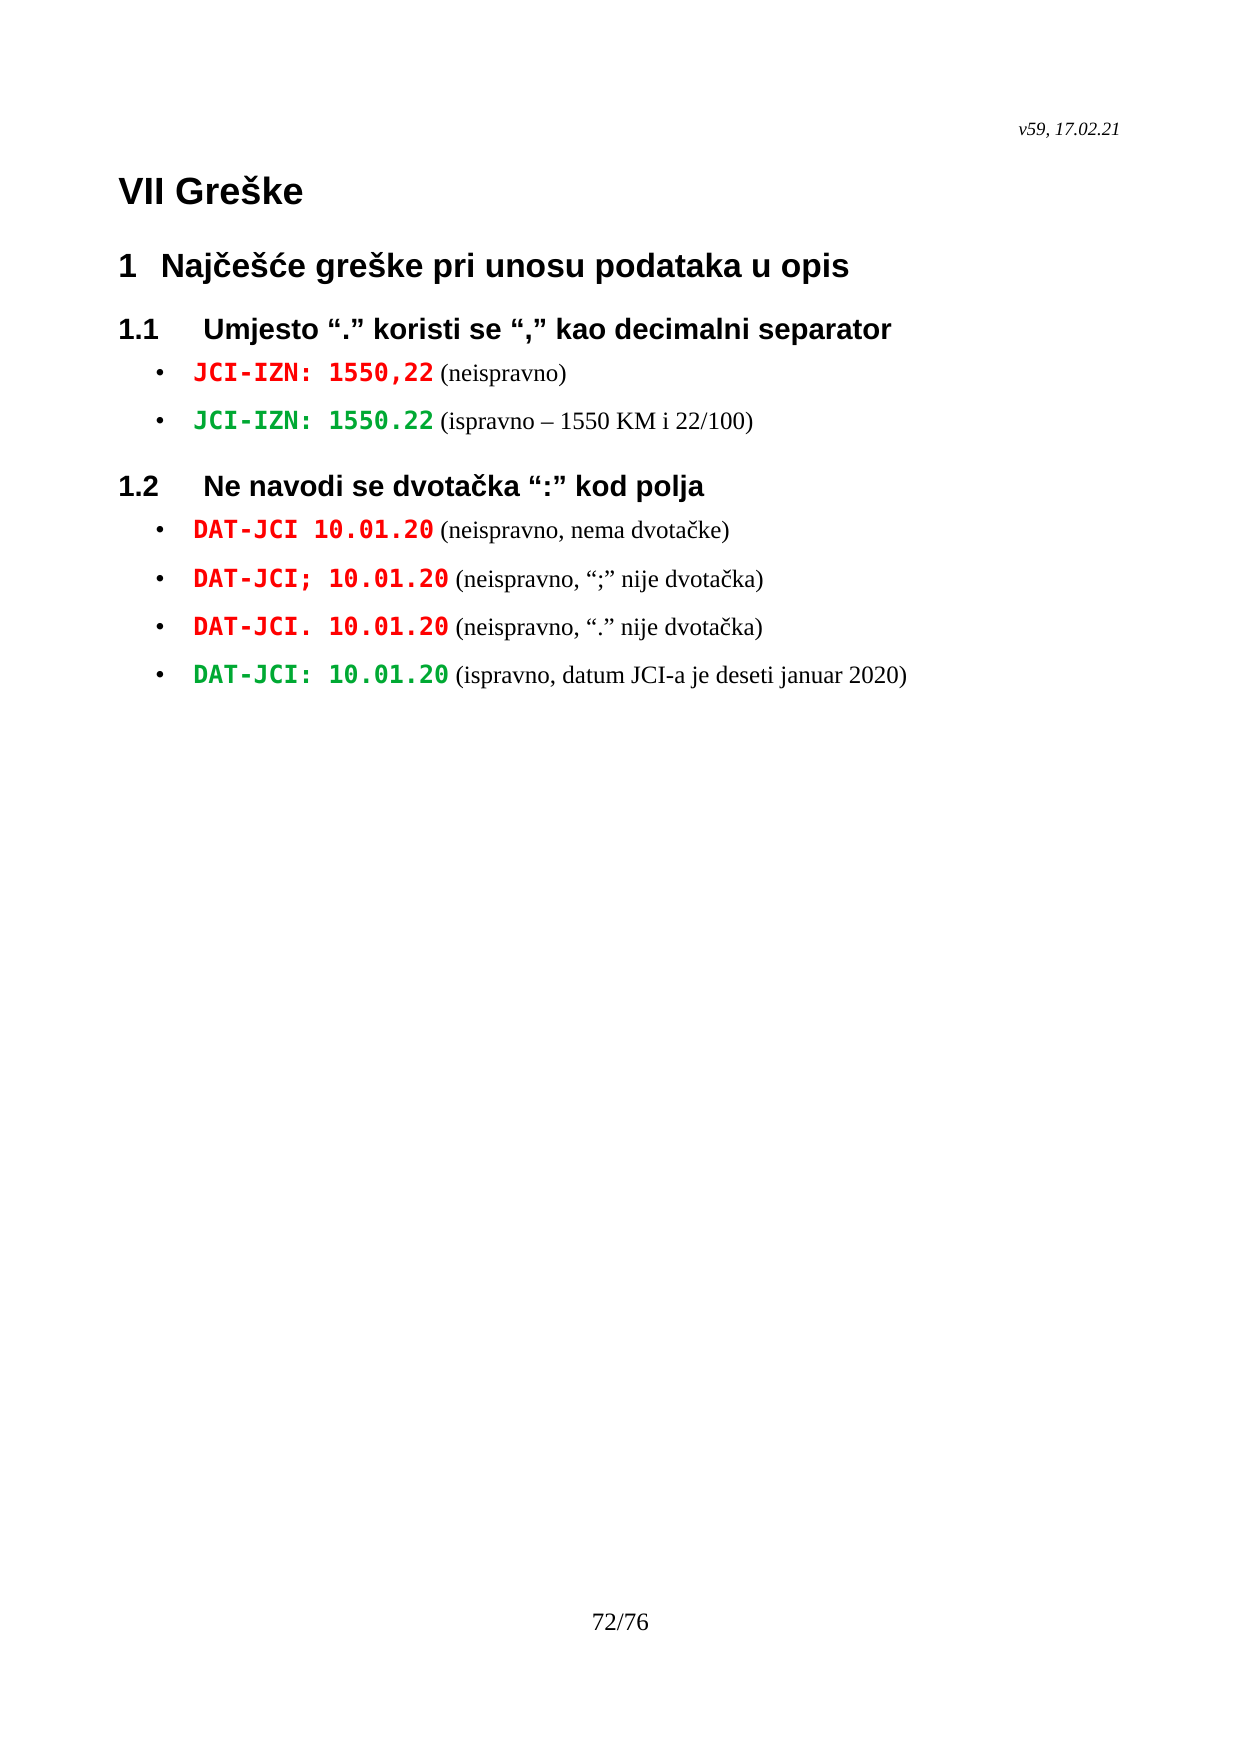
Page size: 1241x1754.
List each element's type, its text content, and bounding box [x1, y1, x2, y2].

list DAT-JCI; 10.01.20 (neispravno, “;” nije dvotačka) [156, 564, 1122, 593]
subtitle Ne navodi se dvotačka “:” kod polja [118, 469, 1122, 503]
subtitle Umjesto “.” koristi se “,” kao decimalni separator [118, 312, 1122, 346]
list DAT-JCI: 10.01.20 (ispravno, datum JCI-a je deseti januar 2020) [156, 660, 1122, 689]
subtitle VII Greške [118, 169, 1122, 213]
subtitle Najčešće greške pri unosu podataka u opis [118, 246, 1122, 285]
list JCI-IZN: 1550,22 (neispravno) [156, 358, 1122, 387]
list DAT-JCI. 10.01.20 (neispravno, “.” nije dvotačka) [156, 612, 1122, 641]
list DAT-JCI 10.01.20 (neispravno, nema dvotačke) [156, 515, 1122, 545]
list JCI-IZN: 1550.22 (ispravno – 1550 KM i 22/100) [156, 406, 1122, 436]
